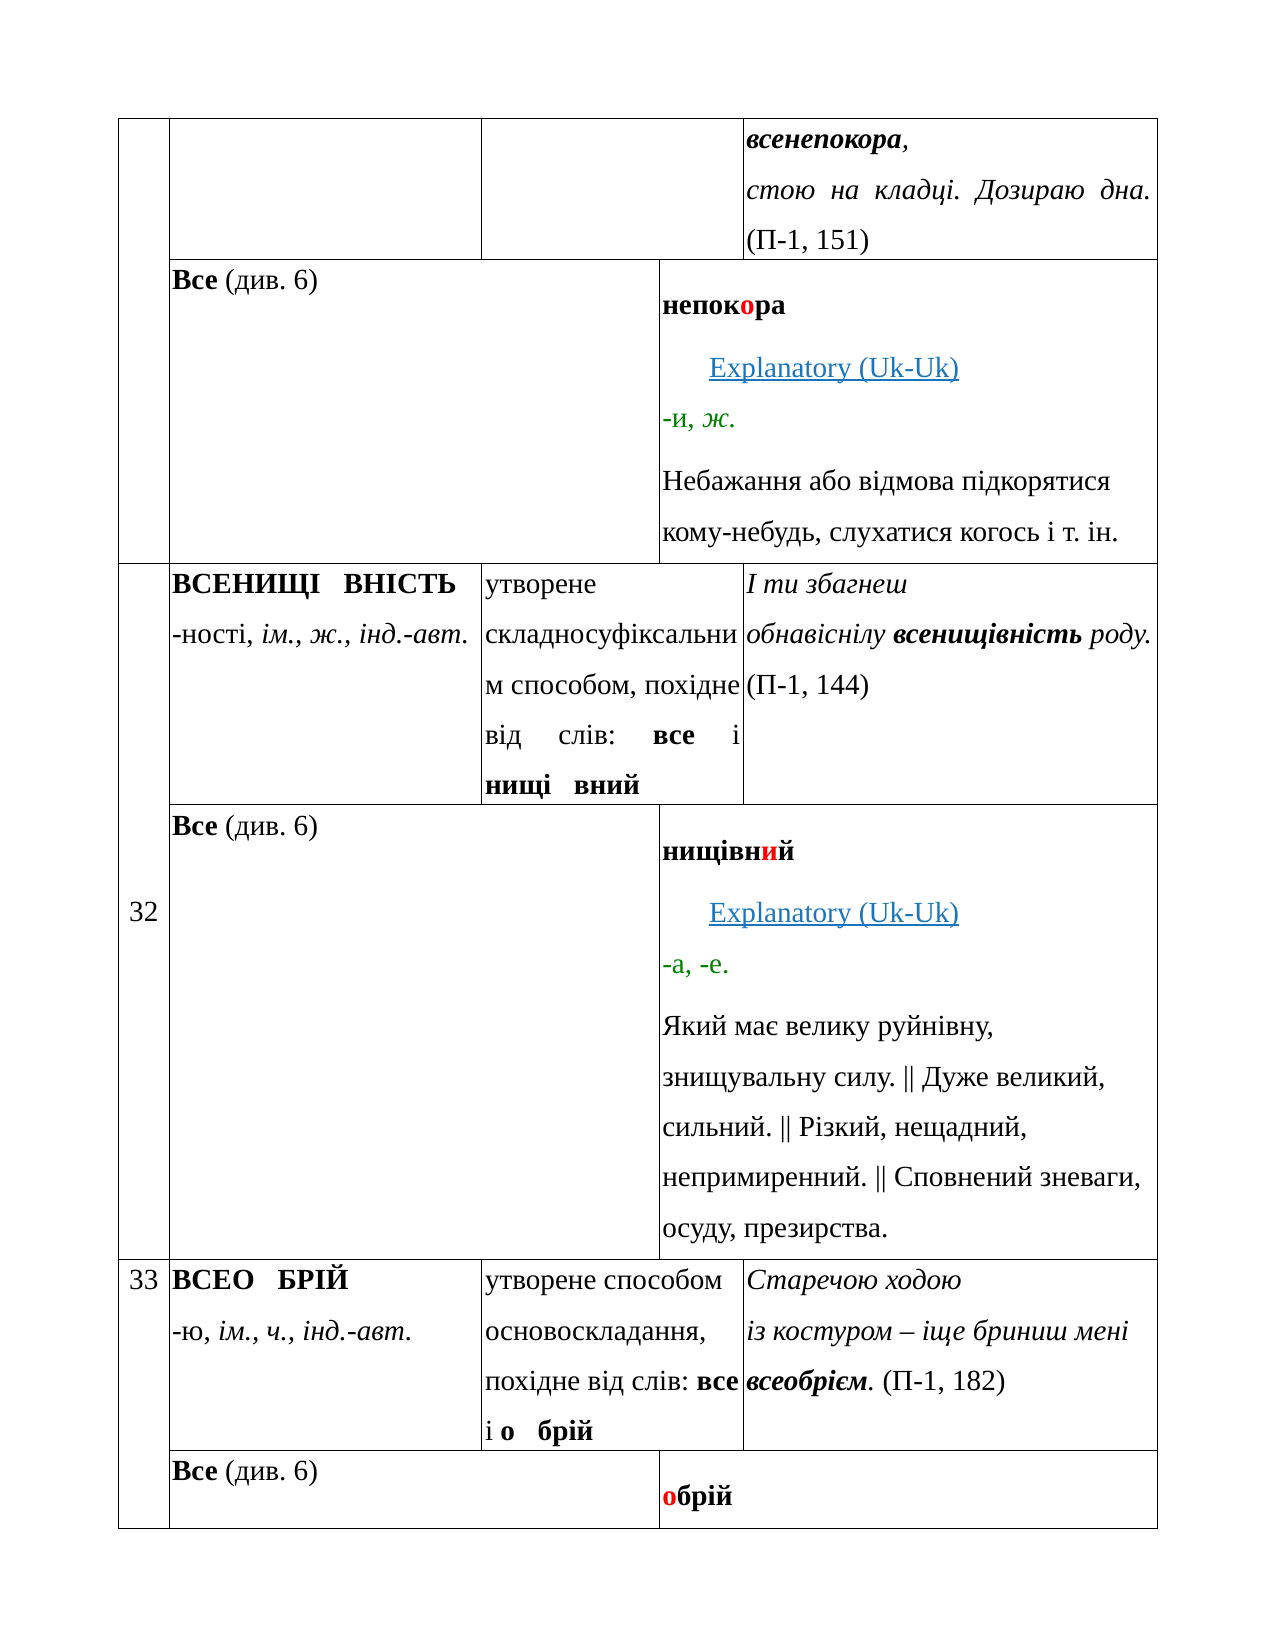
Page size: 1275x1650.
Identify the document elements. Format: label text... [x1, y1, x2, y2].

table_cell І ти збагнеш обнавіснілу всенищівність роду. (П‑1, 144) [744, 564, 1157, 804]
table_cell нищівний Explanatory (Uk-Uk) -а, -е. Який має велику руйнівну, знищувальну силу. || Дуже великий, сильний. || Різкий, нещадний, непримиренний. || Сповнений зневаги, осуду, презирства. [660, 805, 1157, 1259]
table_cell Все (див. 6) [170, 1451, 659, 1527]
table_cell непокора Explanatory (Uk-Uk) -и, ж. Небажання або відмова підкорятися кому-небудь, слухатися когось і т. ін. [660, 260, 1157, 563]
table_cell обрій [660, 1451, 1157, 1527]
table_cell ВсенищІвність -ності, ім., ж., інд.-авт. [170, 564, 481, 804]
table_cell всенепокора, стою на кладці. Дозираю дна. (П‑1, 151) [744, 119, 1157, 259]
table_cell Все (див. 6) [170, 805, 659, 1259]
table_cell Старечою ходою із костуром – іще бриниш мені всеобрієм. (П‑1, 182) [744, 1260, 1157, 1450]
table_cell Все (див. 6) [170, 260, 659, 563]
table_cell [482, 119, 743, 259]
table_cell ВсеОбрій -ю, ім., ч., інд.-авт. [170, 1260, 481, 1450]
table_cell 32 [119, 564, 169, 1259]
table_cell [170, 119, 481, 259]
table_cell 33 [119, 1260, 169, 1527]
table_cell утворене способом основоскладання, похідне від слів: все і обрій [482, 1260, 743, 1450]
table_cell утворене складносуфіксальним способом, похідне від слів: все і нищівний [482, 564, 743, 804]
table_cell [119, 119, 169, 563]
